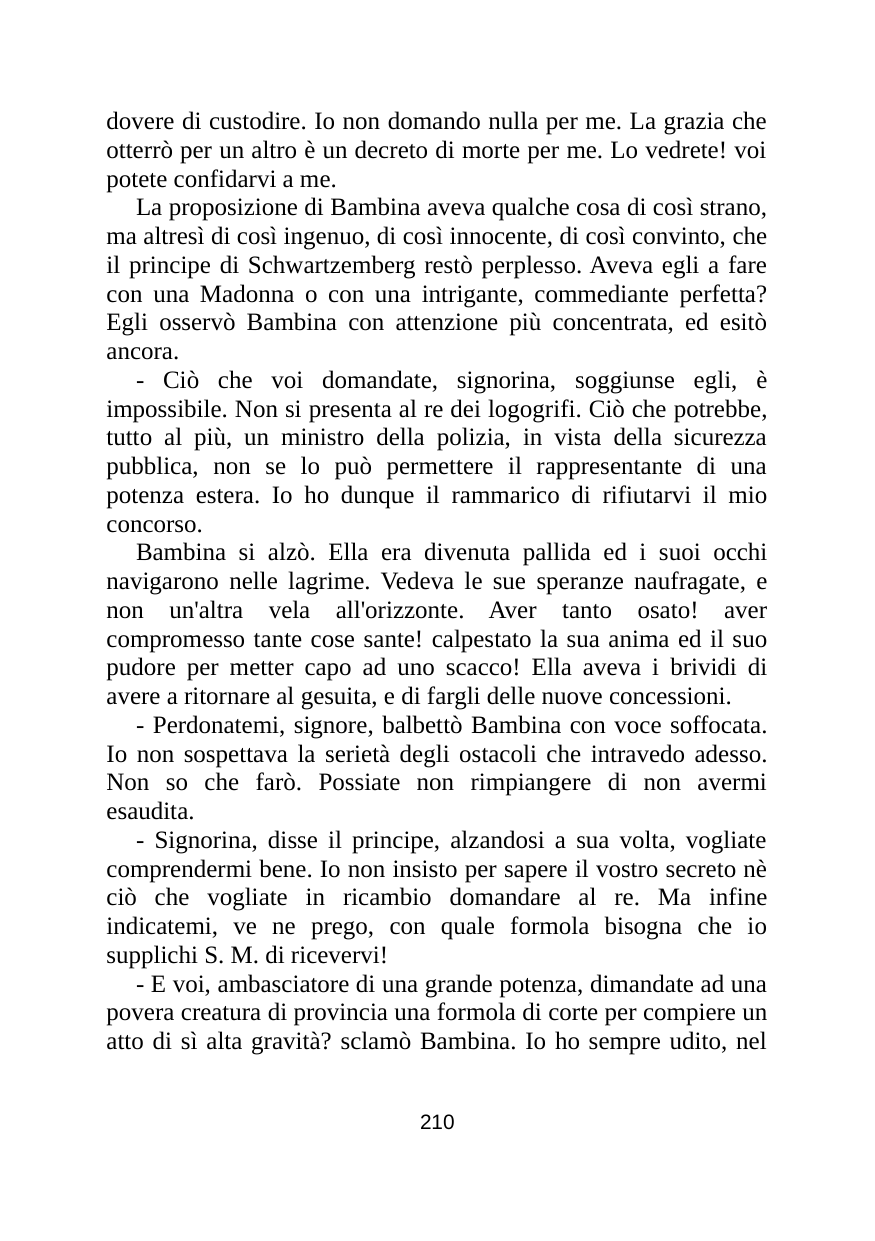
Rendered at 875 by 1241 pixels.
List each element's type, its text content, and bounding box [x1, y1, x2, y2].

text dovere di custodire. Io non domando nulla per me. La grazia che otterrò per un altro è un decreto di morte per me. Lo vedrete! voi potete confidarvi a me. [106, 106, 768, 192]
text La proposizione di Bambina aveva qualche cosa di così strano, ma altresì di così ingenuo, di così innocente, di così convinto, che il principe di Schwartzemberg restò perplesso. Aveva egli a fare con una Madonna o con una intrigante, commediante perfetta? Egli osservò Bambina con attenzione più concentrata, ed esitò ancora. [106, 192, 768, 365]
text - E voi, ambasciatore di una grande potenza, dimandate ad una povera creatura di provincia una formola di corte per compiere un atto di sì alta gravità? sclamò Bambina. Io ho sempre udito, nel [106, 969, 768, 1055]
text - Signorina, disse il principe, alzandosi a sua volta, vogliate comprendermi bene. Io non insisto per sapere il vostro secreto nè ciò che vogliate in ricambio domandare al re. Ma infine indicatemi, ve ne prego, con quale formola bisogna che io supplichi S. M. di ricevervi! [106, 825, 768, 969]
text - Perdonatemi, signore, balbettò Bambina con voce soffocata. Io non sospettava la serietà degli ostacoli che intravedo adesso. Non so che farò. Possiate non rimpiangere di non avermi esaudita. [106, 710, 768, 825]
text - Ciò che voi domandate, signorina, soggiunse egli, è impossibile. Non si presenta al re dei logogrifi. Ciò che potrebbe, tutto al più, un ministro della polizia, in vista della sicurezza pubblica, non se lo può permettere il rappresentante di una potenza estera. Io ho dunque il rammarico di rifiutarvi il mio concorso. [106, 365, 768, 537]
text Bambina si alzò. Ella era divenuta pallida ed i suoi occhi navigarono nelle lagrime. Vedeva le sue speranze naufragate, e non un'altra vela all'orizzonte. Aver tanto osato! aver compromesso tante cose sante! calpestato la sua anima ed il suo pudore per metter capo ad uno scacco! Ella aveva i brividi di avere a ritornare al gesuita, e di fargli delle nuove concessioni. [106, 537, 768, 710]
